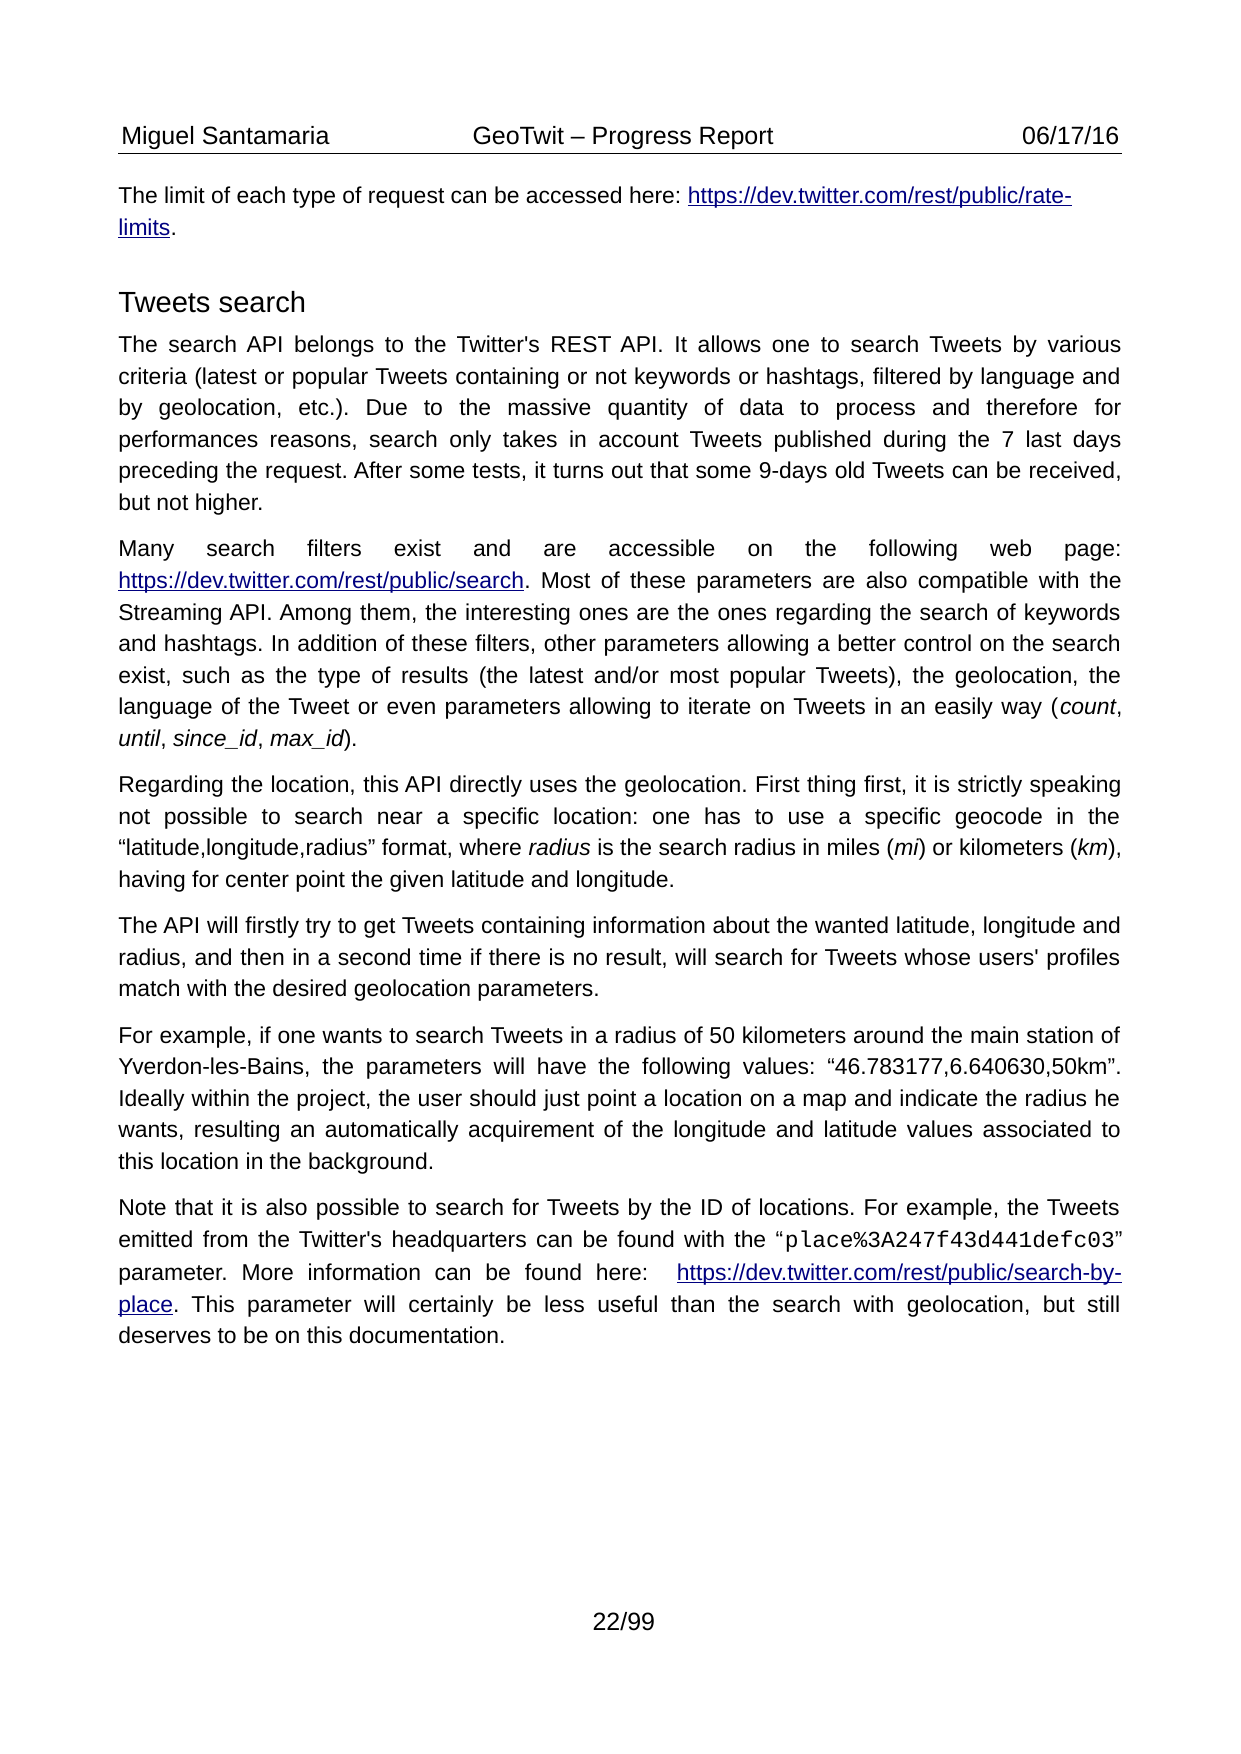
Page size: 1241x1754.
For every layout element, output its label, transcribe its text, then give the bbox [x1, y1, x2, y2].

text The API will firstly try to get Tweets containing information about the wanted latitude, longitude and radius, and then in a second time if there is no result, will search for Tweets whose users' profiles match with the desired geolocation parameters. [118, 912, 1122, 1002]
text Many search filters exist and are accessible on the following web page: https://dev.twitter.com/rest/public/search. Most of these parameters are also compatible with the Streaming API. Among them, the interesting ones are the ones regarding the search of keywords and hashtags. In addition of these filters, other parameters allowing a better control on the search exist, such as the type of results (the latest and/or most popular Tweets), the geolocation, the language of the Tweet or even parameters allowing to iterate on Tweets in an easily way (count, until, since_id, max_id). [118, 535, 1122, 751]
text For example, if one wants to search Tweets in a radius of 50 kilometers around the main station of Yverdon-les-Bains, the parameters will have the following values: “46.783177,6.640630,50km”. Ideally within the project, the user should just point a location on a map and indicate the radius he wants, resulting an automatically acquirement of the longitude and latitude values associated to this location in the background. [118, 1022, 1122, 1174]
text The search API belongs to the Twitter's REST API. It allows one to search Tweets by various criteria (latest or popular Tweets containing or not keywords or hashtags, filtered by language and by geolocation, etc.). Due to the massive quantity of data to process and therefore for performances reasons, search only takes in account Tweets published during the 7 last days preceding the request. After some tests, it turns out that some 9-days old Tweets can be received, but not higher. [118, 331, 1122, 515]
text Note that it is also possible to search for Tweets by the ID of locations. For example, the Tweets emitted from the Twitter's headquarters can be found with the “place%3A247f43d441defc03” parameter. More information can be found here: https://dev.twitter.com/rest/public/search-by-place. This parameter will certainly be less useful than the search with geolocation, but still deserves to be on this documentation. [118, 1194, 1122, 1349]
text Regarding the location, this API directly uses the geolocation. First thing first, it is strictly speaking not possible to search near a specific location: one has to use a specific geocode in the “latitude,longitude,radius” format, where radius is the search radius in miles (mi) or kilometers (km), having for center point the given latitude and longitude. [118, 771, 1122, 892]
subtitle Tweets search [118, 285, 1122, 319]
text The limit of each type of request can be accessed here: https://dev.twitter.com/rest/public/rate-limits. [118, 182, 1122, 240]
